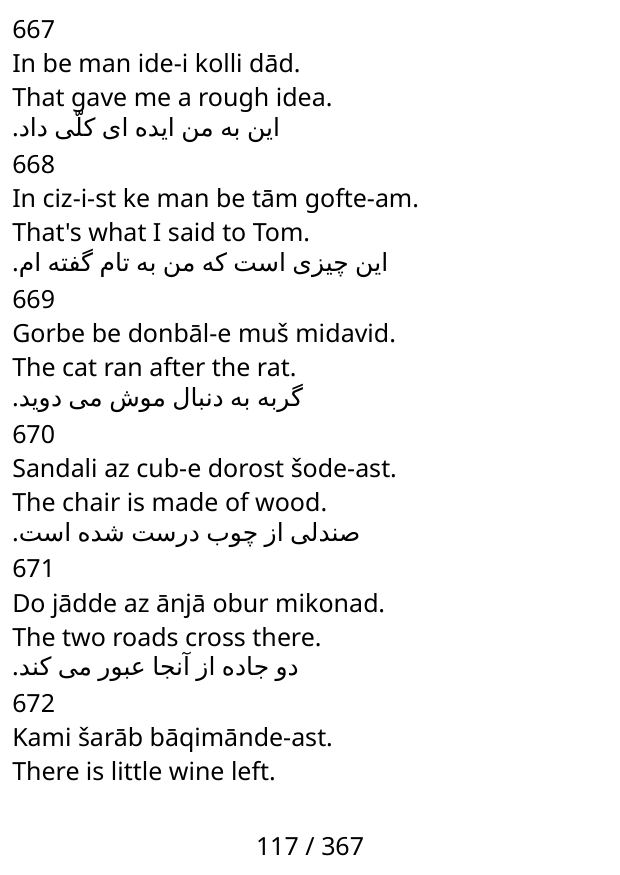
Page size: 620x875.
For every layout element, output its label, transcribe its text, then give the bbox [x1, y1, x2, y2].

text 671 [12, 551, 607, 585]
text این چیزی است که من به تام گفته ام. [12, 249, 607, 282]
text Sandali az cub-e dorost šode-ast. [12, 450, 607, 484]
text دو جاده از آنجا عبور می کند. [12, 653, 607, 686]
text There is little wine left. [12, 754, 607, 788]
text That's what I said to Tom. [12, 215, 607, 249]
text 669 [12, 282, 607, 316]
text In ciz-i-st ke man be tām gofte-am. [12, 181, 607, 215]
text Kami šarāb bāqimānde-ast. [12, 720, 607, 754]
text The cat ran after the rat. [12, 350, 607, 384]
text 672 [12, 686, 607, 720]
text 668 [12, 147, 607, 181]
text In be man ide‌-i kolli dād. [12, 46, 607, 80]
text That gave me a rough idea. [12, 80, 607, 114]
text The two roads cross there. [12, 619, 607, 653]
text گربه به دنبال موش می دوید. [12, 384, 607, 416]
text 670 [12, 416, 607, 450]
text صندلی از چوب درست شده است. [12, 518, 607, 551]
text Do jādde az ānjā obur mi‌konad. [12, 585, 607, 619]
text The chair is made of wood. [12, 484, 607, 518]
text این به من ایده ای کلّی داد. [12, 114, 607, 147]
text 667 [12, 12, 607, 46]
text Gorbe be donbāl-e muš mi‌david. [12, 316, 607, 350]
